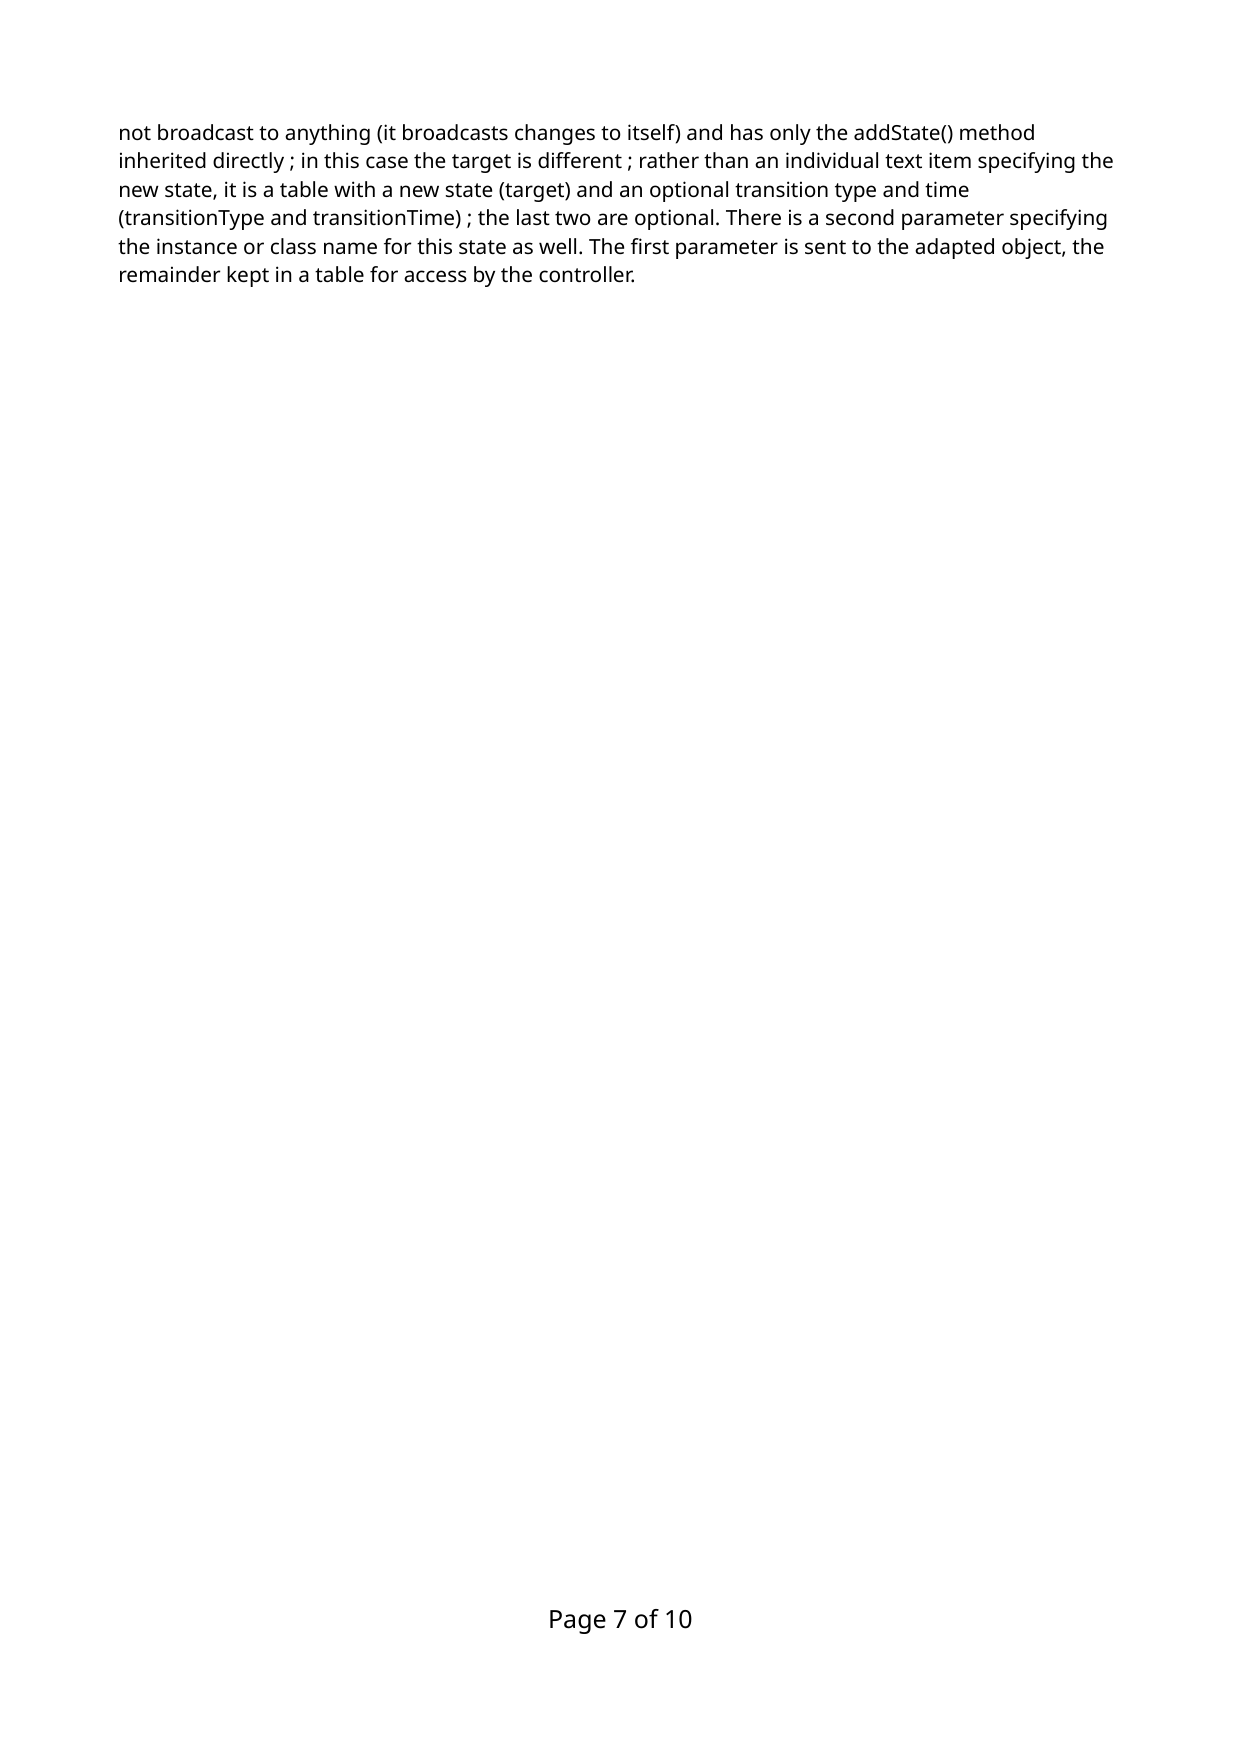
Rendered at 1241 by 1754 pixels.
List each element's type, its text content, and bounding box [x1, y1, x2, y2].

text not broadcast to anything (it broadcasts changes to itself) and has only the addState() method inherited directly ; in this case the target is different ; rather than an individual text item specifying the new state, it is a table with a new state (target) and an optional transition type and time (transitionType and transitionTime) ; the last two are optional. There is a second parameter specifying the instance or class name for this state as well. The first parameter is sent to the adapted object, the remainder kept in a table for access by the controller. [118, 118, 1122, 289]
